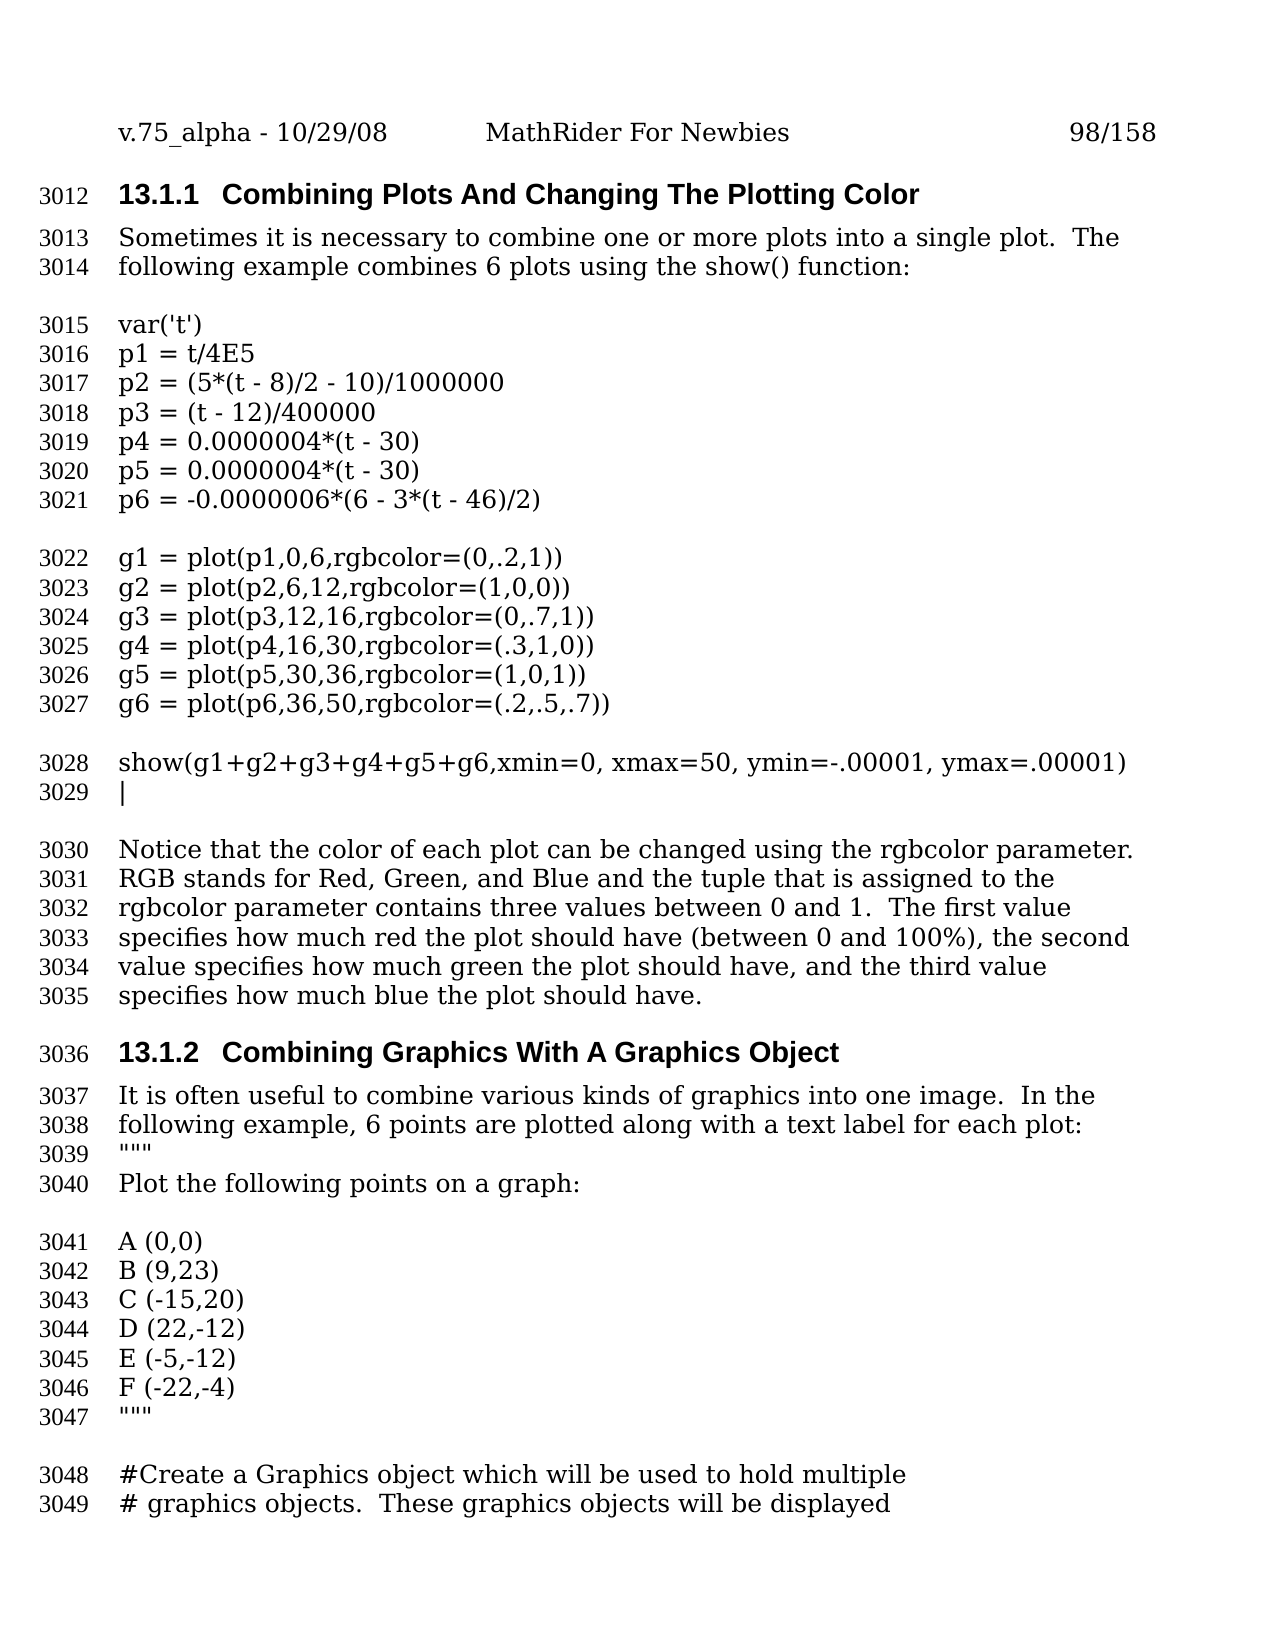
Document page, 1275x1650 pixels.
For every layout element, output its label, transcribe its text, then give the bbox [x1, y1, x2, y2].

text A (0,0) [118, 1227, 1157, 1256]
text p1 = t/4E5 [118, 339, 1157, 369]
text show(g1+g2+g3+g4+g5+g6,xmin=0, xmax=50, ymin=-.00001, ymax=.00001) [118, 748, 1157, 777]
text #Create a Graphics object which will be used to hold multiple [118, 1461, 1157, 1490]
text p2 = (5*(t - 8)/2 - 10)/1000000 [118, 369, 1157, 398]
text g6 = plot(p6,36,50,rgbcolor=(.2,.5,.7)) [118, 689, 1157, 719]
text p3 = (t - 12)/400000 [118, 398, 1157, 427]
subtitle Combining Graphics With A Graphics Object [118, 1035, 1157, 1069]
text C (-15,20) [118, 1286, 1157, 1315]
text B (9,23) [118, 1256, 1157, 1286]
text var('t') [118, 310, 1157, 339]
text D (22,-12) [118, 1315, 1157, 1344]
text g2 = plot(p2,6,12,rgbcolor=(1,0,0)) [118, 573, 1157, 602]
text | [118, 777, 1157, 806]
text F (-22,-4) [118, 1373, 1157, 1402]
text It is often useful to combine various kinds of graphics into one image. In the following example, 6 points are plotted along with a text label for each plot: [118, 1081, 1157, 1140]
text g5 = plot(p5,30,36,rgbcolor=(1,0,1)) [118, 660, 1157, 689]
text E (-5,-12) [118, 1344, 1157, 1373]
text p6 = -0.0000006*(6 - 3*(t - 46)/2) [118, 485, 1157, 514]
text Notice that the color of each plot can be changed using the rgbcolor parameter. RGB stands for Red, Green, and Blue and the tuple that is assigned to the rgbcolor parameter contains three values between 0 and 1. The first value specifies how much red the plot should have (between 0 and 100%), the second value specifies how much green the plot should have, and the third value specifies how much blue the plot should have. [118, 835, 1157, 1010]
text """ [118, 1402, 1157, 1431]
text p4 = 0.0000004*(t - 30) [118, 427, 1157, 456]
text # graphics objects. These graphics objects will be displayed [118, 1490, 1157, 1519]
text """ [118, 1140, 1157, 1169]
text g3 = plot(p3,12,16,rgbcolor=(0,.7,1)) [118, 602, 1157, 631]
text Sometimes it is necessary to combine one or more plots into a single plot. The following example combines 6 plots using the show() function: [118, 223, 1157, 281]
text p5 = 0.0000004*(t - 30) [118, 456, 1157, 485]
text Plot the following points on a graph: [118, 1169, 1157, 1198]
subtitle Combining Plots And Changing The Plotting Color [118, 177, 1157, 210]
text g1 = plot(p1,0,6,rgbcolor=(0,.2,1)) [118, 544, 1157, 573]
text g4 = plot(p4,16,30,rgbcolor=(.3,1,0)) [118, 631, 1157, 660]
